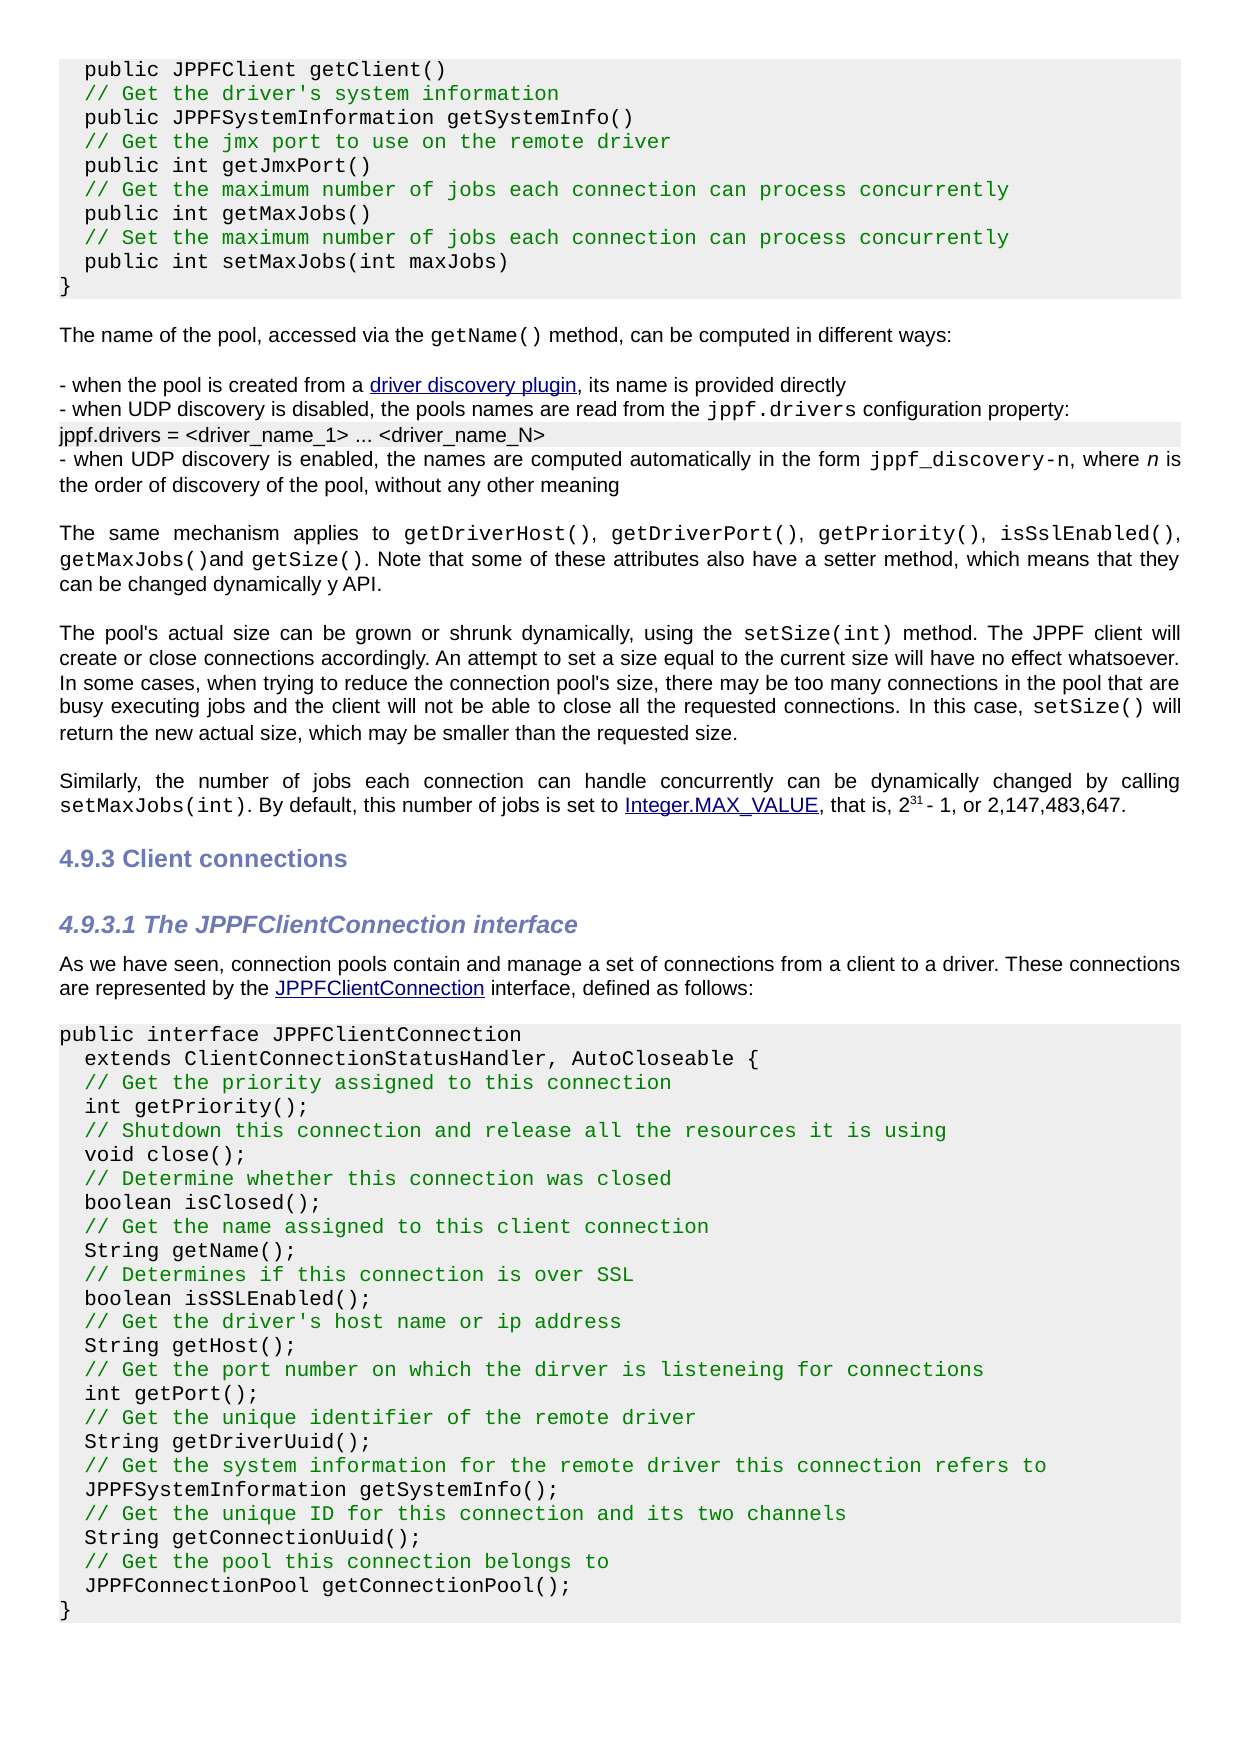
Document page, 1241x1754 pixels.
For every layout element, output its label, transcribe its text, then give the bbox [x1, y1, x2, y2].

text boolean isClosed(); [59, 1192, 1181, 1216]
text } [59, 1599, 1181, 1623]
text public int setMaxJobs(int maxJobs) [59, 251, 1181, 275]
text extends ClientConnectionStatusHandler, AutoCloseable { [59, 1048, 1181, 1072]
subtitle The JPPFClientConnection interface [59, 910, 1181, 939]
text // Get the unique identifier of the remote driver [59, 1407, 1181, 1431]
text // Get the priority assigned to this connection [59, 1072, 1181, 1096]
text // Get the driver's host name or ip address [59, 1311, 1181, 1335]
text public int getJmxPort() [59, 155, 1181, 179]
text // Determines if this connection is over SSL [59, 1263, 1181, 1287]
text // Get the driver's system information [59, 83, 1181, 107]
text String getName(); [59, 1239, 1181, 1263]
text int getPriority(); [59, 1096, 1181, 1120]
text As we have seen, connection pools contain and manage a set of connections from a client to a driver. These connections are represented by the JPPFClientConnection interface, defined as follows: [59, 952, 1181, 1000]
text The pool's actual size can be grown or shrunk dynamically, using the setSize(int) method. The JPPF client will create or close connections accordingly. An attempt to set a size equal to the current size will have no effect whatsoever. In some cases, when trying to reduce the connection pool's size, there may be too many connections in the pool that are busy executing jobs and the client will not be able to close all the requested connections. In this case, setSize() will return the new actual size, which may be smaller than the requested size. [59, 620, 1181, 744]
text public interface JPPFClientConnection [59, 1024, 1181, 1048]
text JPPFSystemInformation getSystemInfo(); [59, 1479, 1181, 1503]
text // Determine whether this connection was closed [59, 1168, 1181, 1192]
text JPPFConnectionPool getConnectionPool(); [59, 1575, 1181, 1599]
text String getConnectionUuid(); [59, 1527, 1181, 1551]
text // Get the maximum number of jobs each connection can process concurrently [59, 179, 1181, 203]
text } [59, 275, 1181, 299]
text public JPPFClient getClient() [59, 59, 1181, 83]
text // Set the maximum number of jobs each connection can process concurrently [59, 227, 1181, 251]
text String getHost(); [59, 1335, 1181, 1359]
text String getDriverUuid(); [59, 1431, 1181, 1455]
text // Get the system information for the remote driver this connection refers to [59, 1455, 1181, 1479]
text // Get the pool this connection belongs to [59, 1551, 1181, 1575]
text public JPPFSystemInformation getSystemInfo() [59, 107, 1181, 131]
text // Shutdown this connection and release all the resources it is using [59, 1120, 1181, 1144]
text The same mechanism applies to getDriverHost(), getDriverPort(), getPriority(), isSslEnabled(), getMaxJobs()and getSize(). Note that some of these attributes also have a setter method, which means that they can be changed dynamically y API. [59, 521, 1181, 596]
text The name of the pool, accessed via the getName() method, can be computed in different ways: [59, 323, 1181, 348]
text - when UDP discovery is disabled, the pools names are read from the jppf.drivers configuration property: [59, 397, 1181, 422]
subtitle Client connections [59, 843, 1181, 873]
text boolean isSSLEnabled(); [59, 1287, 1181, 1311]
text int getPort(); [59, 1383, 1181, 1407]
text - when UDP discovery is enabled, the names are computed automatically in the form jppf_discovery-n, where n is the order of discovery of the pool, without any other meaning [59, 447, 1181, 497]
text public int getMaxJobs() [59, 203, 1181, 227]
text Similarly, the number of jobs each connection can handle concurrently can be dynamically changed by calling setMaxJobs(int). By default, this number of jobs is set to Integer.MAX_VALUE, that is, 231 - 1, or 2,147,483,647. [59, 768, 1181, 818]
text // Get the unique ID for this connection and its two channels [59, 1503, 1181, 1527]
text jppf.drivers = <driver_name_1> ... <driver_name_N> [59, 422, 1181, 447]
text // Get the port number on which the dirver is listeneing for connections [59, 1359, 1181, 1383]
text // Get the name assigned to this client connection [59, 1216, 1181, 1239]
text void close(); [59, 1144, 1181, 1168]
text - when the pool is created from a driver discovery plugin, its name is provided directly [59, 372, 1181, 397]
text // Get the jmx port to use on the remote driver [59, 131, 1181, 155]
